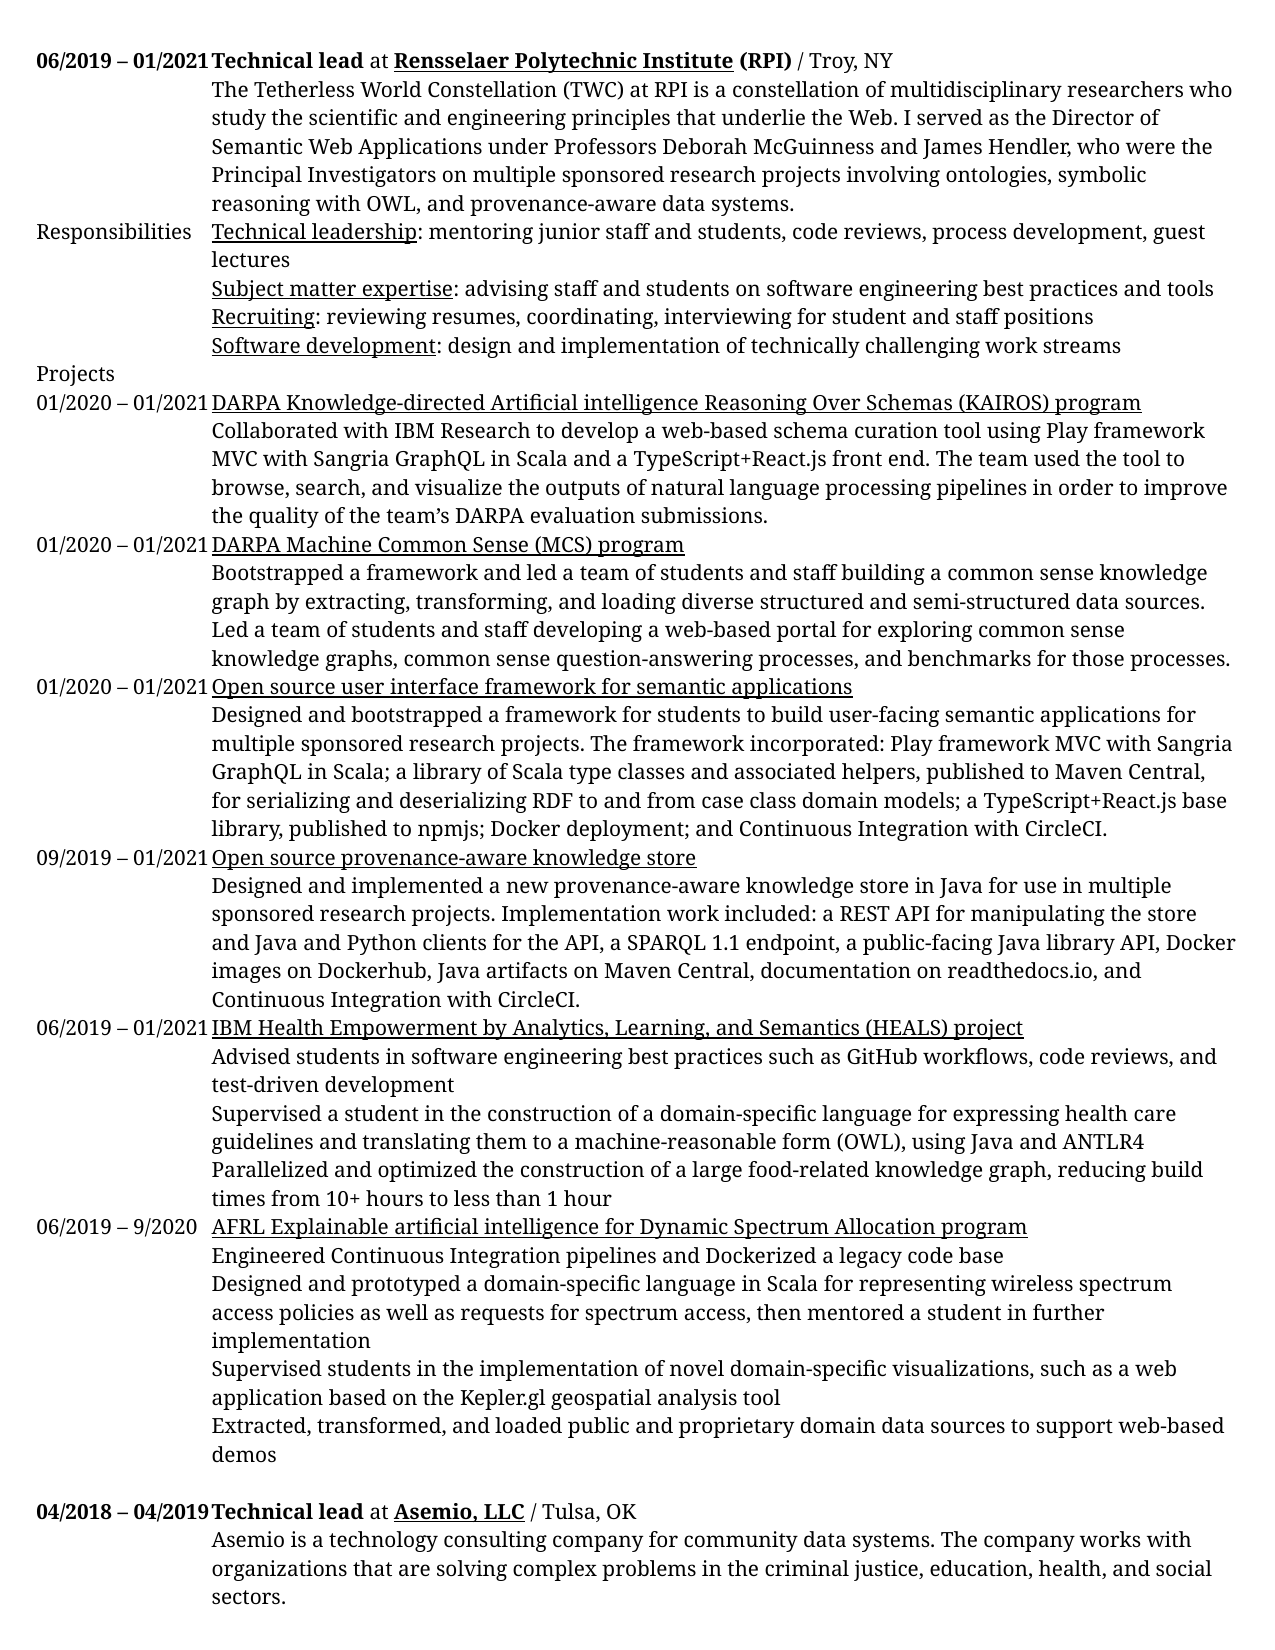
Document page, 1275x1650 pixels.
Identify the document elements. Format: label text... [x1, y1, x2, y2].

table_cell [36, 871, 211, 1013]
table_cell Technical leadership: mentoring junior staff and students, code reviews, process development, guest lectures Subject matter expertise: advising staff and students on software engineering best practices and tools Recruiting: reviewing resumes, coordinating, interviewing for student and staff positions Software development: design and implementation of technically challenging work streams [211, 217, 1239, 359]
table_cell Open source provenance-aware knowledge store [211, 843, 1239, 871]
table_cell Technical lead at Asemio, LLC / Tulsa, OK Asemio is a technology consulting company for community data systems. The company works with organizations that are solving complex problems in the criminal justice, education, health, and social sectors. [211, 1497, 1239, 1611]
table_cell [211, 359, 1239, 388]
table_cell Engineered Continuous Integration pipelines and Dockerized a legacy code base Designed and prototyped a domain-specific language in Scala for representing wireless spectrum access policies as well as requests for spectrum access, then mentored a student in further implementation Supervised students in the implementation of novel domain-specific visualizations, such as a web application based on the Kepler.gl geospatial analysis tool Extracted, transformed, and loaded public and proprietary domain data sources to support web-based demos [211, 1241, 1239, 1468]
table_cell Projects [36, 359, 211, 388]
table_cell Responsibilities [36, 217, 211, 359]
table_cell [211, 1468, 1239, 1497]
table_cell 04/2018 – 04/2019 [36, 1497, 211, 1611]
table_cell IBM Health Empowerment by Analytics, Learning, and Semantics (HEALS) project [211, 1013, 1239, 1042]
table_cell [36, 416, 211, 530]
table_cell 01/2020 – 01/2021 [36, 672, 211, 701]
table_cell 06/2019 – 01/2021 [36, 1013, 211, 1042]
table_cell 01/2020 – 01/2021 [36, 530, 211, 558]
table_cell 01/2020 – 01/2021 [36, 388, 211, 416]
table_cell [36, 1042, 211, 1212]
table_cell [211, 18, 1239, 46]
table_cell [36, 18, 211, 46]
table_cell Technical lead at Rensselaer Polytechnic Institute (RPI) / Troy, NY [211, 46, 1239, 75]
table_cell Designed and implemented a new provenance-aware knowledge store in Java for use in multiple sponsored research projects. Implementation work included: a REST API for manipulating the store and Java and Python clients for the API, a SPARQL 1.1 endpoint, a public-facing Java library API, Docker images on Dockerhub, Java artifacts on Maven Central, documentation on readthedocs.io, and Continuous Integration with CircleCI. [211, 871, 1239, 1013]
table_cell 06/2019 – 9/2020 [36, 1213, 211, 1241]
table_cell [36, 1468, 211, 1497]
table_cell AFRL Explainable artificial intelligence for Dynamic Spectrum Allocation program [211, 1213, 1239, 1241]
table_cell 09/2019 – 01/2021 [36, 843, 211, 871]
table_cell DARPA Machine Common Sense (MCS) program [211, 530, 1239, 558]
table_cell 06/2019 – 01/2021 [36, 46, 211, 75]
table_cell [36, 701, 211, 843]
table_cell Designed and bootstrapped a framework for students to build user-facing semantic applications for multiple sponsored research projects. The framework incorporated: Play framework MVC with Sangria GraphQL in Scala; a library of Scala type classes and associated helpers, published to Maven Central, for serializing and deserializing RDF to and from case class domain models; a TypeScript+React.js base library, published to npmjs; Docker deployment; and Continuous Integration with CircleCI. [211, 701, 1239, 843]
table_cell [36, 75, 211, 217]
table_cell Collaborated with IBM Research to develop a web-based schema curation tool using Play framework MVC with Sangria GraphQL in Scala and a TypeScript+React.js front end. The team used the tool to browse, search, and visualize the outputs of natural language processing pipelines in order to improve the quality of the team’s DARPA evaluation submissions. [211, 416, 1239, 530]
table_cell DARPA Knowledge-directed Artificial intelligence Reasoning Over Schemas (KAIROS) program [211, 388, 1239, 416]
table_cell Open source user interface framework for semantic applications [211, 672, 1239, 701]
table_cell [36, 558, 211, 672]
table_cell The Tetherless World Constellation (TWC) at RPI is a constellation of multidisciplinary researchers who study the scientif­ic and engineering principles that underlie the Web. I served as the Director of Semantic Web Applications under Professors Deborah McGuinness and James Hendler, who were the Principal Investigators on multiple sponsored research projects involving ontologies, symbolic reasoning with OWL, and provenance-aware data systems. [211, 75, 1239, 217]
table_cell Bootstrapped a framework and led a team of students and staff building a common sense knowledge graph by extracting, transforming, and loading diverse structured and semi-structured data sources. Led a team of students and staff developing a web-based portal for exploring common sense knowledge graphs, common sense question-answering processes, and benchmarks for those processes. [211, 558, 1239, 672]
table_cell [36, 1241, 211, 1468]
table_cell Advised students in software engineering best practices such as GitHub workflows, code reviews, and test-driven development Supervised a student in the construction of a domain-specific language for expressing health care guidelines and translating them to a machine-reasonable form (OWL), using Java and ANTLR4 Parallelized and optimized the construction of a large food-related knowledge graph, reducing build times from 10+ hours to less than 1 hour [211, 1042, 1239, 1212]
